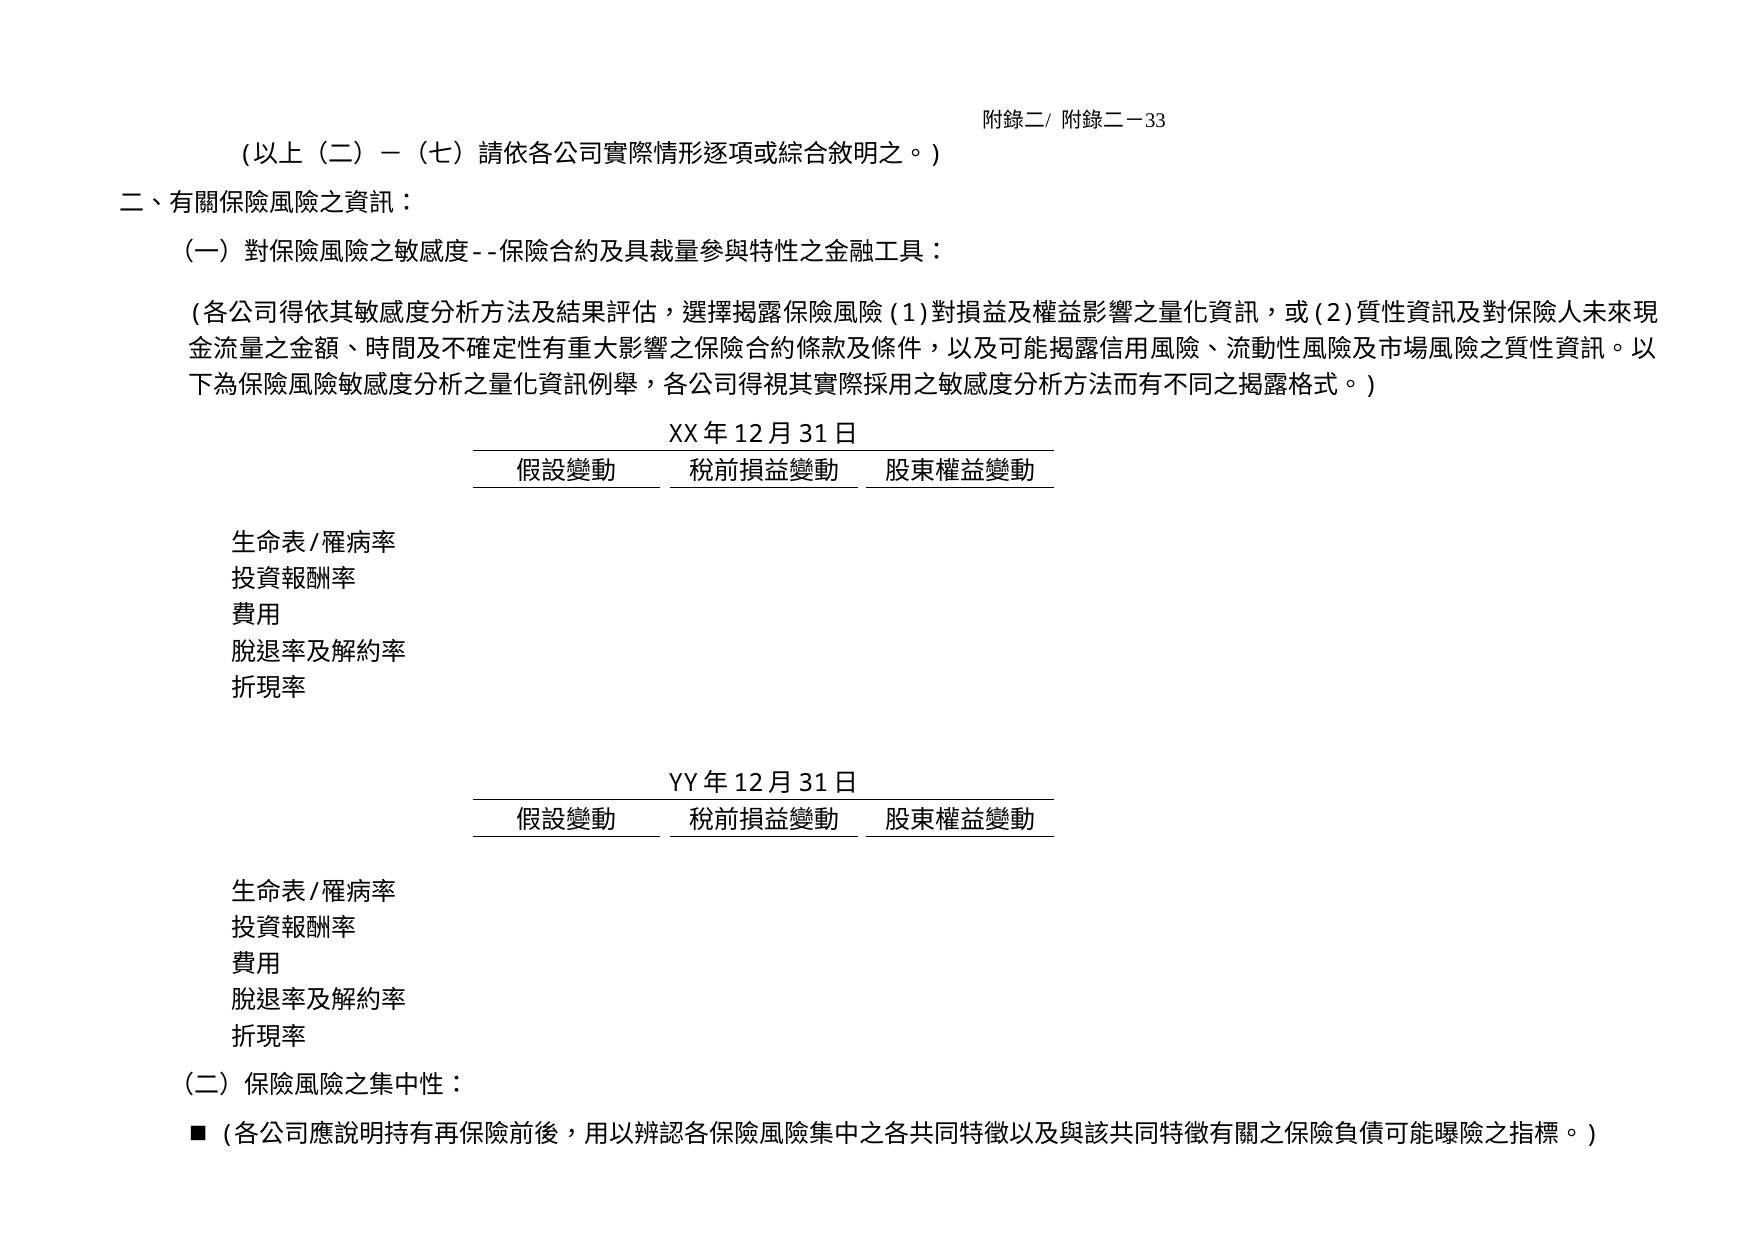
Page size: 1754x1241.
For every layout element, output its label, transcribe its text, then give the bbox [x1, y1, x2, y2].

table_cell [670, 559, 858, 595]
table_cell [660, 836, 670, 871]
table_cell [670, 837, 858, 871]
text （一）對保險風險之敏感度--保險合約及具裁量參與特性之金融工具： [169, 231, 1659, 267]
table_cell [866, 595, 1054, 631]
table_cell [670, 908, 858, 944]
table_cell [473, 488, 660, 522]
table_cell [670, 488, 858, 522]
table_cell [866, 980, 1054, 1016]
table_cell [473, 631, 660, 667]
table_cell 生命表/罹病率 [229, 522, 472, 558]
table_cell [858, 631, 866, 667]
table_cell [866, 1016, 1054, 1052]
table_cell [858, 980, 866, 1016]
table_cell [858, 944, 866, 980]
table_cell [866, 631, 1054, 667]
table_cell [660, 559, 670, 595]
table_cell [473, 837, 660, 871]
text （二）保險風險之集中性： [169, 1065, 1659, 1101]
table_cell [858, 595, 866, 631]
table_cell [858, 451, 866, 487]
table_cell [858, 667, 866, 703]
table_cell 投資報酬率 [229, 559, 472, 595]
table_cell [660, 631, 670, 667]
table_cell 假設變動 [473, 800, 660, 836]
table_cell [473, 908, 660, 944]
table_cell [670, 1016, 858, 1052]
table_header [229, 763, 472, 799]
table_cell [670, 944, 858, 980]
table_cell 假設變動 [473, 451, 660, 487]
table_cell [858, 871, 866, 907]
table_cell [858, 487, 866, 522]
table_cell [473, 980, 660, 1016]
table_cell [670, 871, 858, 907]
table_cell [670, 980, 858, 1016]
table_cell [473, 559, 660, 595]
table_cell [858, 800, 866, 836]
table_cell 折現率 [229, 667, 472, 703]
text (以上（二）－（七）請依各公司實際情形逐項或綜合敘明之。) [163, 133, 1659, 170]
table_cell [473, 667, 660, 703]
table_cell 稅前損益變動 [670, 800, 858, 836]
table_cell [473, 944, 660, 980]
table_cell 稅前損益變動 [670, 451, 858, 487]
table_cell [670, 595, 858, 631]
table_cell 股東權益變動 [866, 451, 1054, 487]
table_cell [866, 522, 1054, 558]
table_cell [473, 1016, 660, 1052]
table_cell [858, 908, 866, 944]
table_cell [660, 871, 670, 907]
table_cell [670, 667, 858, 703]
table_cell [866, 559, 1054, 595]
table_cell [866, 488, 1054, 522]
table_cell 生命表/罹病率 [229, 871, 472, 907]
table_cell [670, 631, 858, 667]
table_cell [660, 487, 670, 522]
table_cell 投資報酬率 [229, 908, 472, 944]
table_header YY年12月31日 [473, 763, 1054, 799]
table_cell [229, 487, 472, 522]
table_cell [660, 522, 670, 558]
table_header [229, 414, 472, 450]
text (各公司得依其敏感度分析方法及結果評估，選擇揭露保險風險(1)對損益及權益影響之量化資訊，或(2)質性資訊及對保險人未來現金流量之金額、時間及不確定性有重大影響之保險合約條款及條件，以及可能揭露信用風險、流動性風險及市場風險之質性資訊。以下為保險風險敏感度分析之量化資訊例舉，各公司得視其實際採用之敏感度分析方法而有不同之揭露格式。) [188, 292, 1659, 401]
table_cell [229, 450, 472, 487]
table_cell [866, 837, 1054, 871]
table_cell [660, 980, 670, 1016]
table_cell [858, 559, 866, 595]
table_cell [858, 522, 866, 558]
table_cell [660, 908, 670, 944]
table_cell 費用 [229, 944, 472, 980]
table_cell [866, 667, 1054, 703]
table_cell 費用 [229, 595, 472, 631]
table_cell [858, 1016, 866, 1052]
table_cell [660, 800, 670, 836]
table_cell [229, 836, 472, 871]
table_cell 折現率 [229, 1016, 472, 1052]
table_cell [660, 944, 670, 980]
text 二、有關保險風險之資訊： [119, 182, 1659, 218]
table_cell [670, 522, 858, 558]
table_cell [660, 1016, 670, 1052]
table_cell [473, 871, 660, 907]
table_cell [866, 944, 1054, 980]
table_cell 脫退率及解約率 [229, 631, 472, 667]
table_cell [473, 595, 660, 631]
table_cell [858, 836, 866, 871]
table_cell [660, 451, 670, 487]
table_cell [473, 522, 660, 558]
table_cell 脫退率及解約率 [229, 980, 472, 1016]
table_cell [229, 799, 472, 836]
table_cell [660, 667, 670, 703]
table_header XX年12月31日 [473, 414, 1054, 450]
table_cell [866, 908, 1054, 944]
table_cell [660, 595, 670, 631]
table_cell 股東權益變動 [866, 800, 1054, 836]
table_cell [866, 871, 1054, 907]
list (各公司應說明持有再保險前後，用以辨認各保險風險集中之各共同特徵以及與該共同特徵有關之保險負債可能曝險之指標。) [188, 1114, 1659, 1150]
